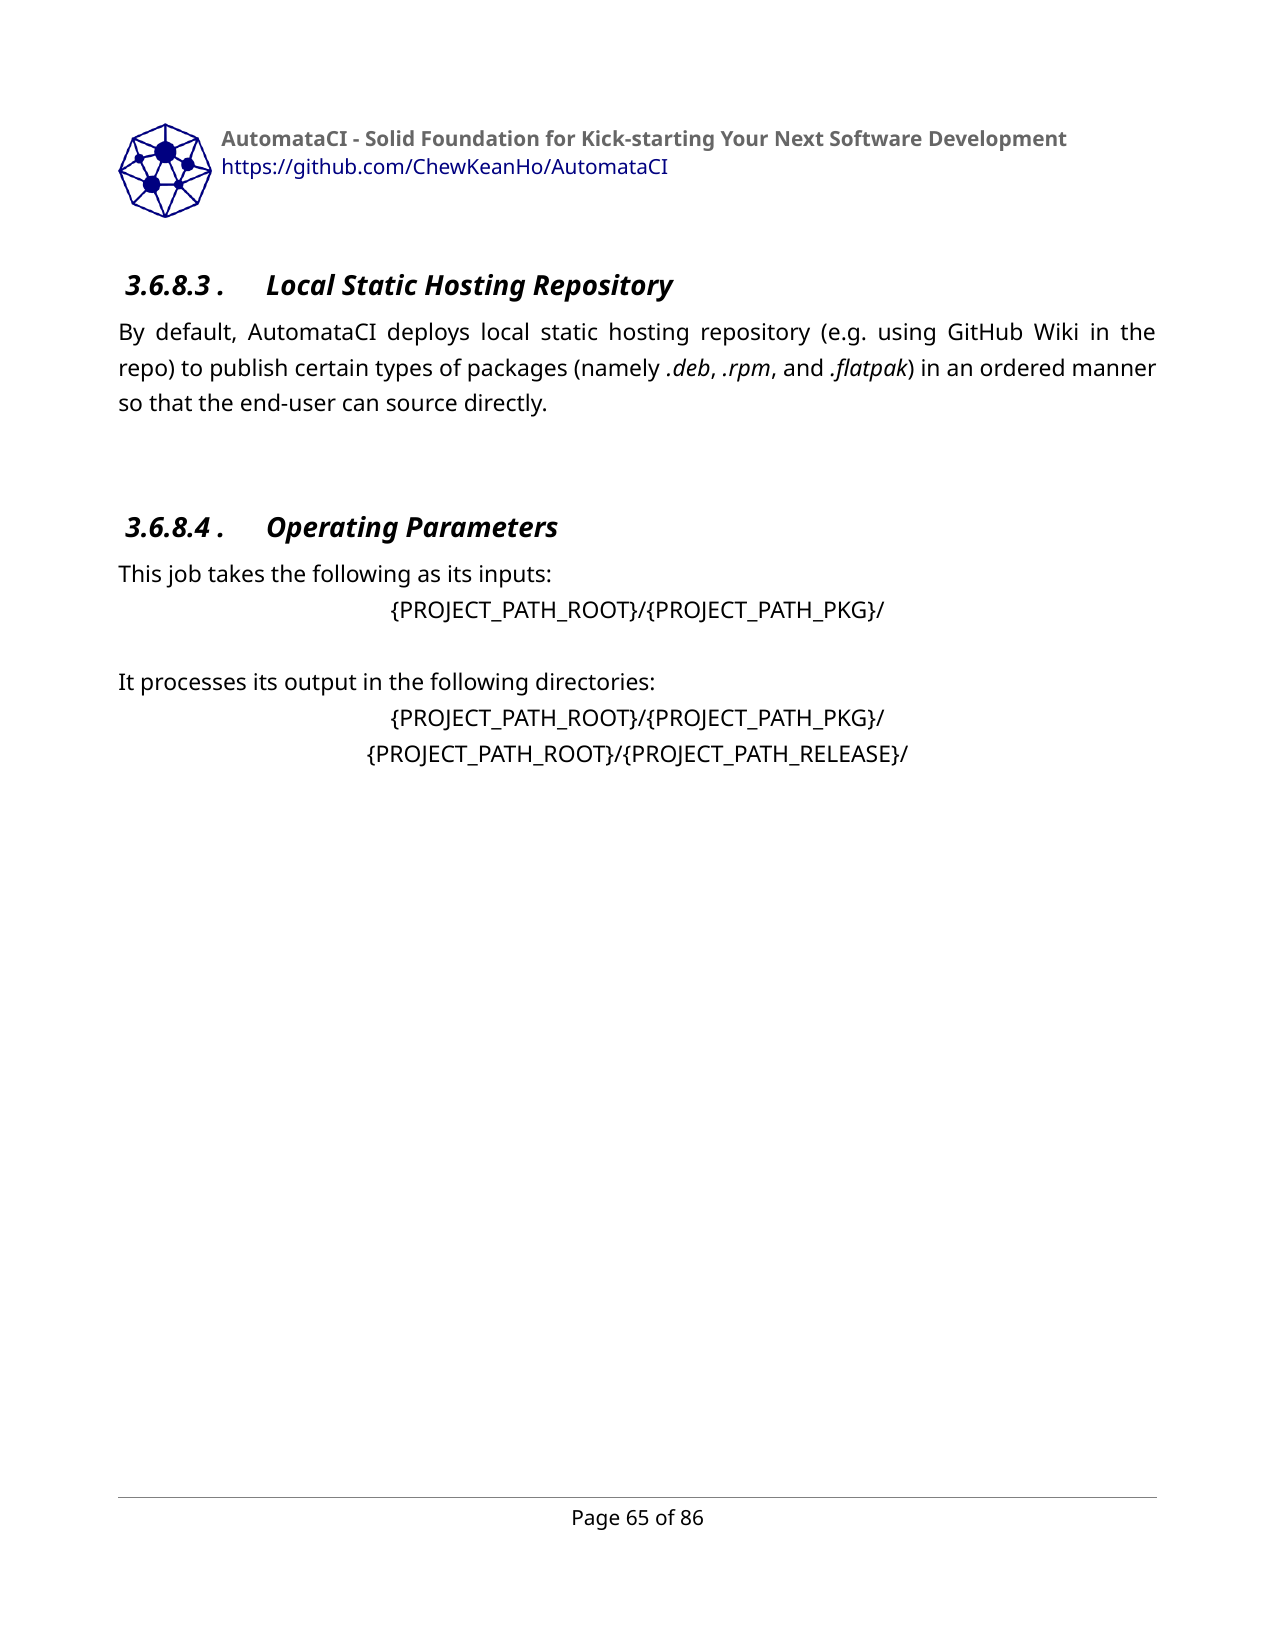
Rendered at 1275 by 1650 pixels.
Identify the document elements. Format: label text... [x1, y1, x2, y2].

text By default, AutomataCI deploys local static hosting repository (e.g. using GitHub Wiki in the repo) to publish certain types of packages (namely .deb, .rpm, and .flatpak) in an ordered manner so that the end-user can source directly. [118, 316, 1157, 419]
text {PROJECT_PATH_ROOT}/{PROJECT_PATH_RELEASE}/ [118, 738, 1157, 769]
picture [118, 123, 212, 218]
text {PROJECT_PATH_ROOT}/{PROJECT_PATH_PKG}/ [118, 702, 1157, 733]
text {PROJECT_PATH_ROOT}/{PROJECT_PATH_PKG}/ [118, 594, 1157, 625]
subtitle Operating Parameters [118, 508, 1157, 545]
text It processes its output in the following directories: [118, 666, 1157, 697]
subtitle Local Static Hosting Repository [118, 265, 1157, 303]
text This job takes the following as its inputs: [118, 558, 1157, 589]
